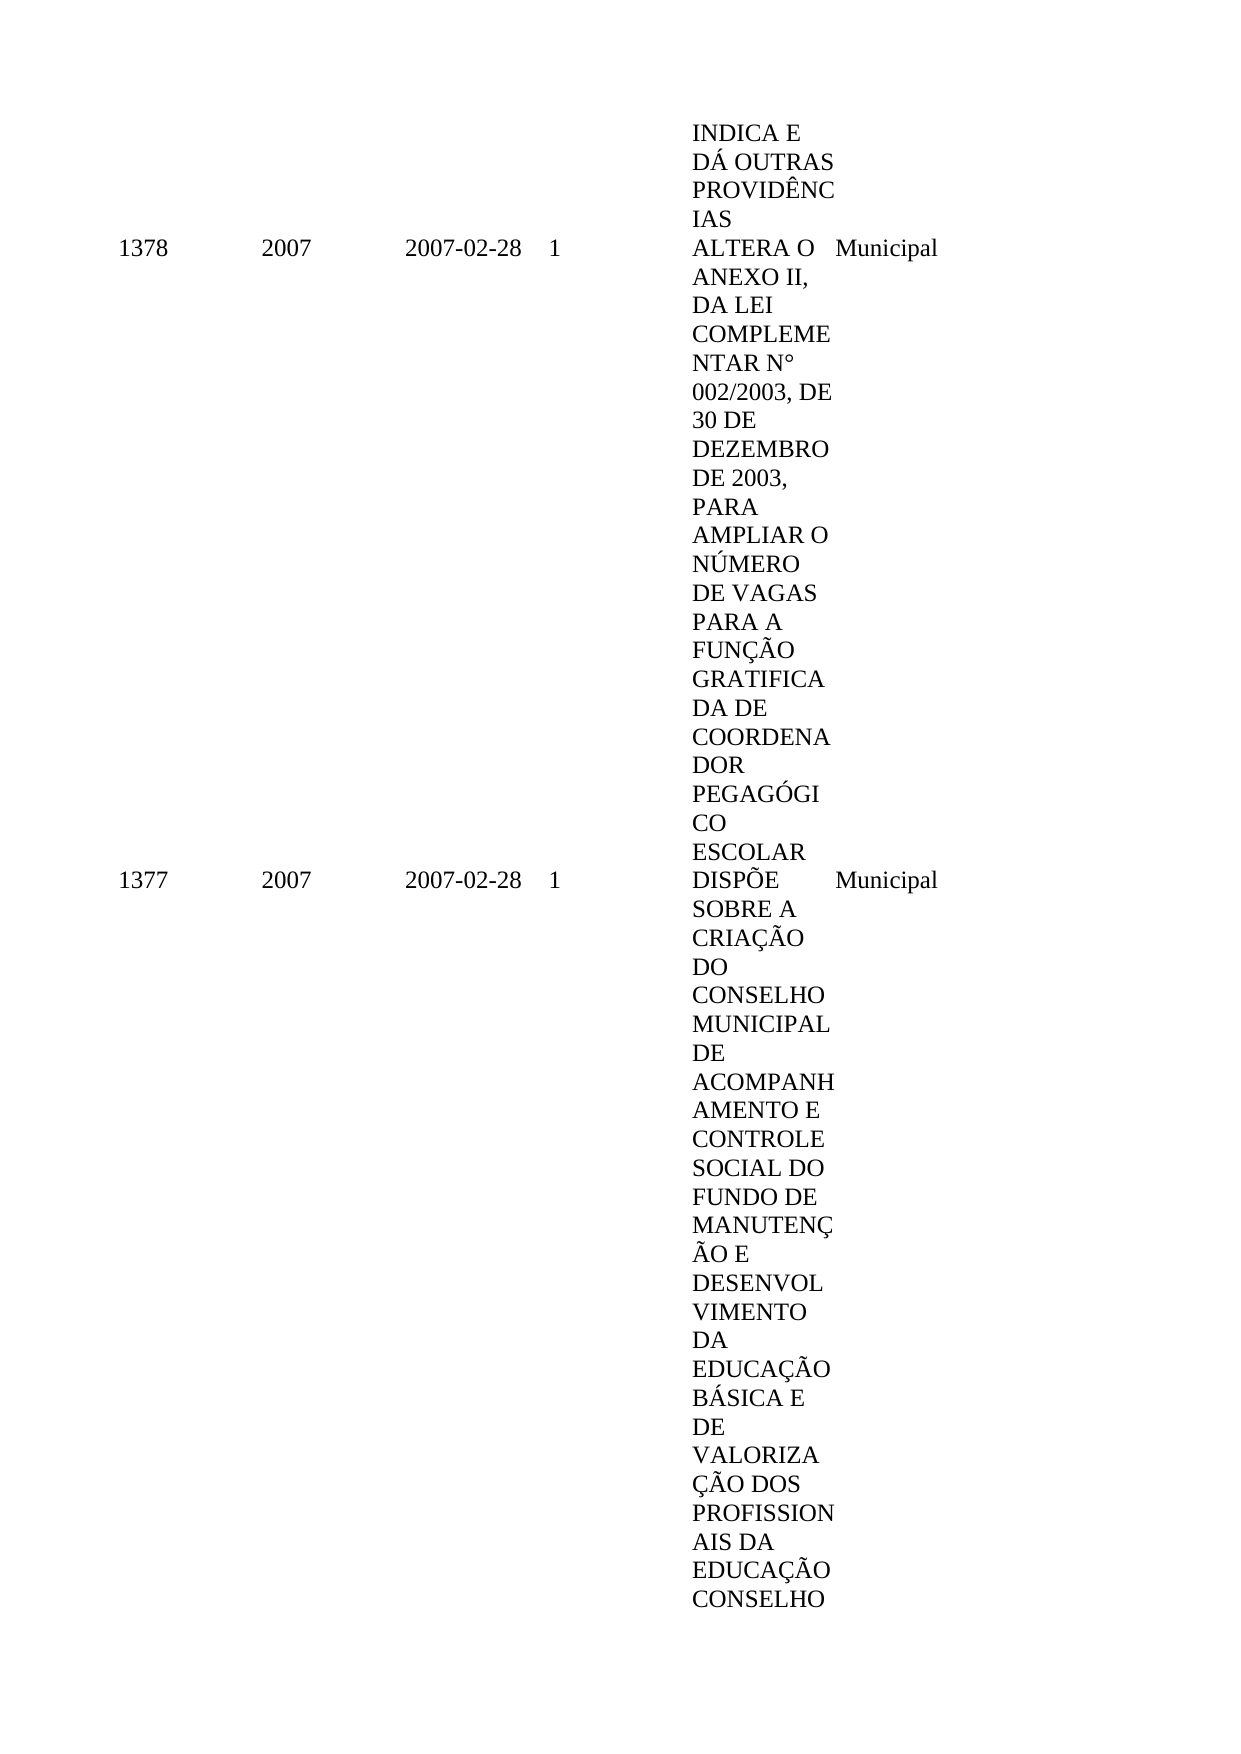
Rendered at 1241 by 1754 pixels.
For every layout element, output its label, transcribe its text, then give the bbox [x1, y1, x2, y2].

table_cell 1378 [118, 233, 261, 866]
table_cell Municipal [835, 866, 979, 1613]
table_cell Municipal [835, 233, 979, 866]
table_cell [979, 866, 1122, 1613]
table_cell 2007 [261, 233, 405, 866]
table_cell ALTERA O ANEXO II, DA LEI COMPLEMENTAR N° 002/2003, DE 30 DE DEZEMBRO DE 2003, PARA AMPLIAR O NÚMERO DE VAGAS PARA A FUNÇÃO GRATIFICADA DE COORDENADOR PEGAGÓGICO ESCOLAR [692, 233, 835, 866]
table_cell [261, 118, 405, 233]
table_cell DISPÕE SOBRE A CRIAÇÃO DO CONSELHO MUNICIPAL DE ACOMPANHAMENTO E CONTROLE SOCIAL DO FUNDO DE MANUTENÇÃO E DESENVOLVIMENTO DA EDUCAÇÃO BÁSICA E DE VALORIZAÇÃO DOS PROFISSIONAIS DA EDUCAÇÃO CONSELHO [692, 866, 835, 1613]
table_cell [835, 118, 979, 233]
table_cell 2007-02-28 [405, 866, 548, 1613]
table_cell [979, 233, 1122, 866]
table_cell [548, 118, 692, 233]
table_cell 1 [548, 233, 692, 866]
table_cell 2007-02-28 [405, 233, 548, 866]
table_cell INDICA E DÁ OUTRAS PROVIDÊNCIAS [692, 118, 835, 233]
table_cell 2007 [261, 866, 405, 1613]
table_cell [979, 118, 1122, 233]
table_cell [405, 118, 548, 233]
table_cell [118, 118, 261, 233]
table_cell 1377 [118, 866, 261, 1613]
table_cell 1 [548, 866, 692, 1613]
